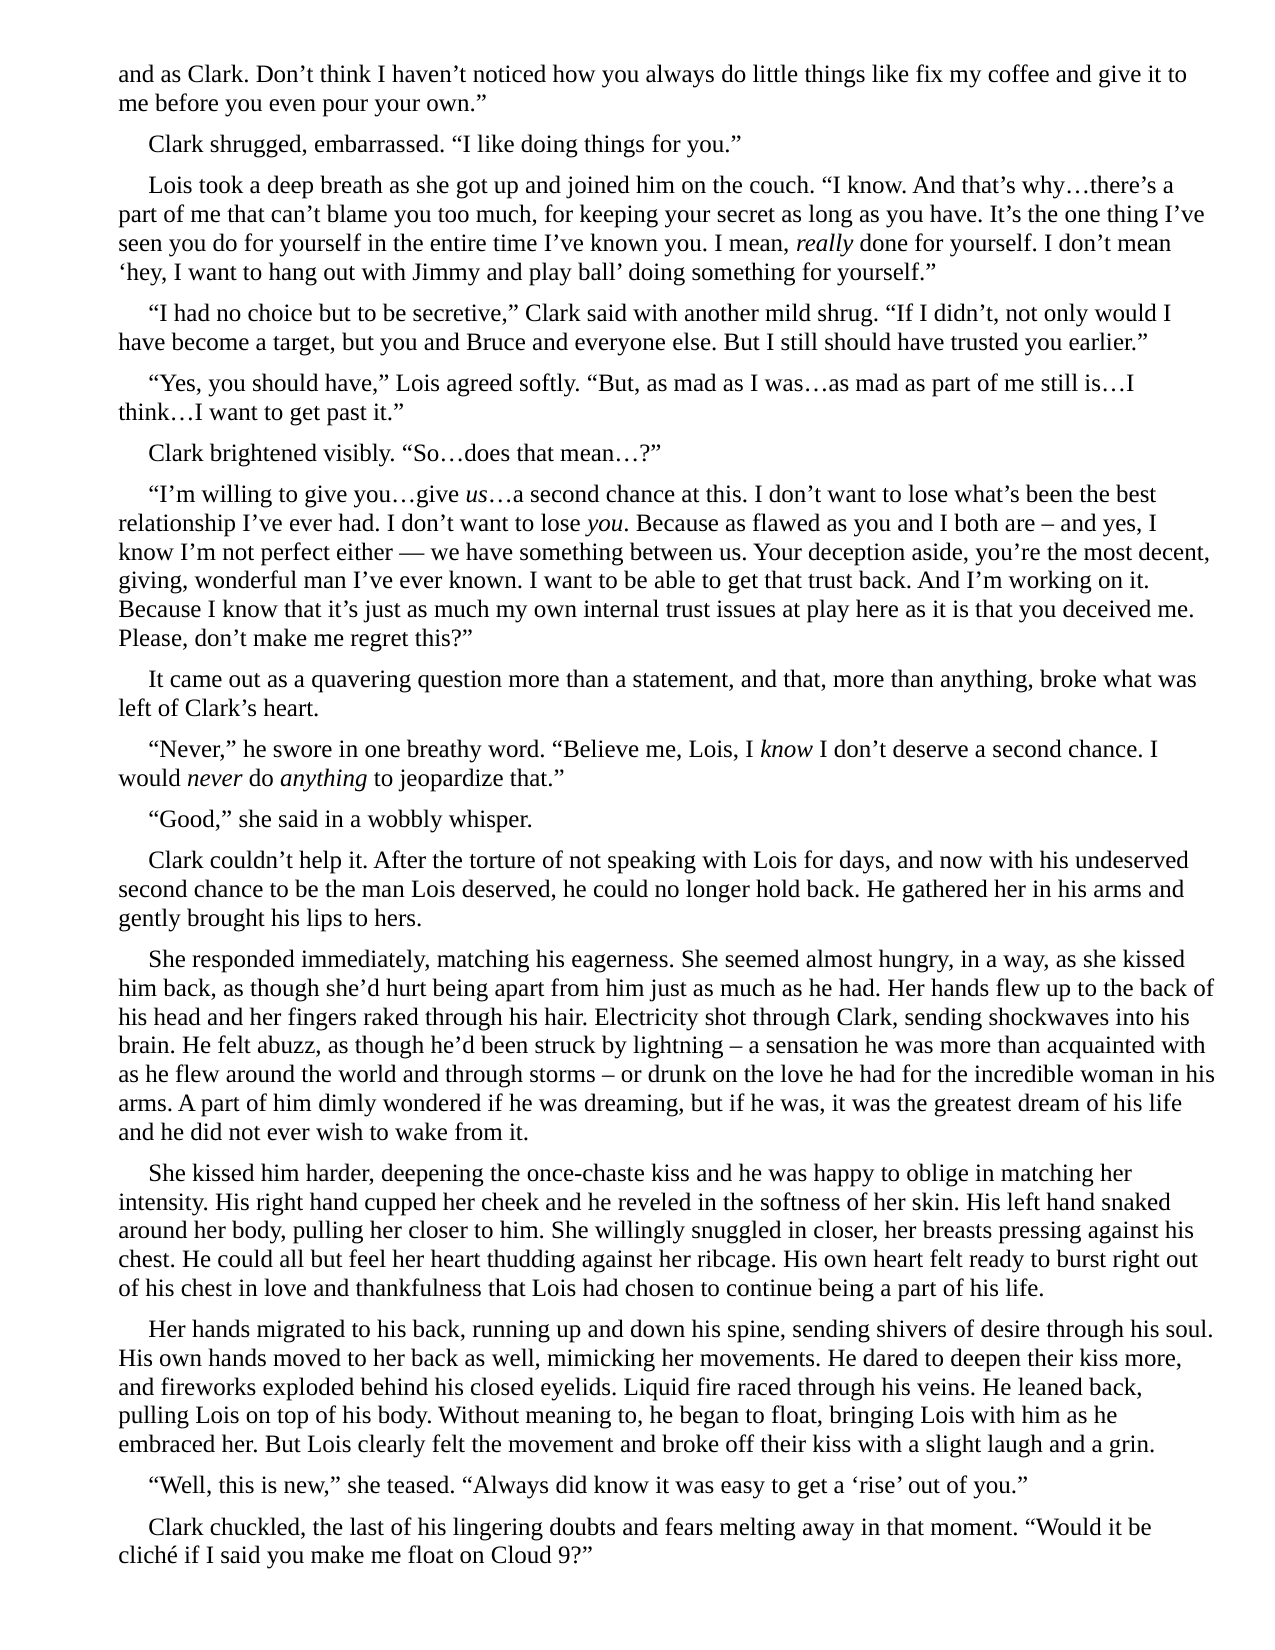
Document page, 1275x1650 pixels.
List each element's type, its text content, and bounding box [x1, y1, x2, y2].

text Clark shrugged, embarrassed. “I like doing things for you.” [118, 129, 1216, 158]
text Lois took a deep breath as she got up and joined him on the couch. “I know. And that’s why…there’s a part of me that can’t blame you too much, for keeping your secret as long as you have. It’s the one thing I’ve seen you do for yourself in the entire time I’ve known you. I mean, really done for yourself. I don’t mean ‘hey, I want to hang out with Jimmy and play ball’ doing something for yourself.” [118, 170, 1216, 285]
text “I had no choice but to be secretive,” Clark said with another mild shrug. “If I didn’t, not only would I have become a target, but you and Bruce and everyone else. But I still should have trusted you earlier.” [118, 298, 1216, 355]
text It came out as a quavering question more than a statement, and that, more than anything, broke what was left of Clark’s heart. [118, 664, 1216, 722]
text and as Clark. Don’t think I haven’t noticed how you always do little things like fix my coffee and give it to me before you even pour your own.” [118, 59, 1216, 117]
text “Yes, you should have,” Lois agreed softly. “But, as mad as I was…as mad as part of me still is…I think…I want to get past it.” [118, 368, 1216, 425]
text Her hands migrated to his back, running up and down his spine, sending shivers of desire through his soul. His own hands moved to her back as well, mimicking her movements. He dared to deepen their kiss more, and fireworks exploded behind his closed eyelids. Liquid fire raced through his veins. He leaned back, pulling Lois on top of his body. Without meaning to, he began to float, bringing Lois with him as he embraced her. But Lois clearly felt the movement and broke off their kiss with a slight laugh and a grin. [118, 1314, 1216, 1458]
text She responded immediately, matching his eagerness. She seemed almost hungry, in a way, as she kissed him back, as though she’d hurt being apart from him just as much as he had. Her hands flew up to the back of his head and her fingers raked through his hair. Electricity shot through Clark, sending shockwaves into his brain. He felt abuzz, as though he’d been struck by lightning – a sensation he was more than acquainted with as he flew around the world and through storms – or drunk on the love he had for the incredible woman in his arms. A part of him dimly wondered if he was dreaming, but if he was, it was the greatest dream of his life and he did not ever wish to wake from it. [118, 944, 1216, 1145]
text “Well, this is new,” she teased. “Always did know it was easy to get a ‘rise’ out of you.” [118, 1470, 1216, 1499]
text “Never,” he swore in one breathy word. “Believe me, Lois, I know I don’t deserve a second chance. I would never do anything to jeopardize that.” [118, 734, 1216, 792]
text “Good,” she said in a wobbly whisper. [118, 804, 1216, 833]
text Clark brightened visibly. “So…does that mean…?” [118, 438, 1216, 467]
text Clark chuckled, the last of his lingering doubts and fears melting away in that moment. “Would it be cliché if I said you make me float on Cloud 9?” [118, 1512, 1216, 1569]
text Clark couldn’t help it. After the torture of not speaking with Lois for days, and now with his undeserved second chance to be the man Lois deserved, he could no longer hold back. He gathered her in his arms and gently brought his lips to hers. [118, 845, 1216, 932]
text She kissed him harder, deepening the once-chaste kiss and he was happy to oblige in matching her intensity. His right hand cupped her cheek and he reveled in the softness of her skin. His left hand snaked around her body, pulling her closer to him. She willingly snuggled in closer, her breasts pressing against his chest. He could all but feel her heart thudding against her ribcage. His own heart felt ready to burst right out of his chest in love and thankfulness that Lois had chosen to continue being a part of his life. [118, 1158, 1216, 1302]
text “I’m willing to give you…give us…a second chance at this. I don’t want to lose what’s been the best relationship I’ve ever had. I don’t want to lose you. Because as flawed as you and I both are – and yes, I know I’m not perfect either — we have something between us. Your deception aside, you’re the most decent, giving, wonderful man I’ve ever known. I want to be able to get that trust back. And I’m working on it. Because I know that it’s just as much my own internal trust issues at play here as it is that you deceived me. Please, don’t make me regret this?” [118, 479, 1216, 652]
